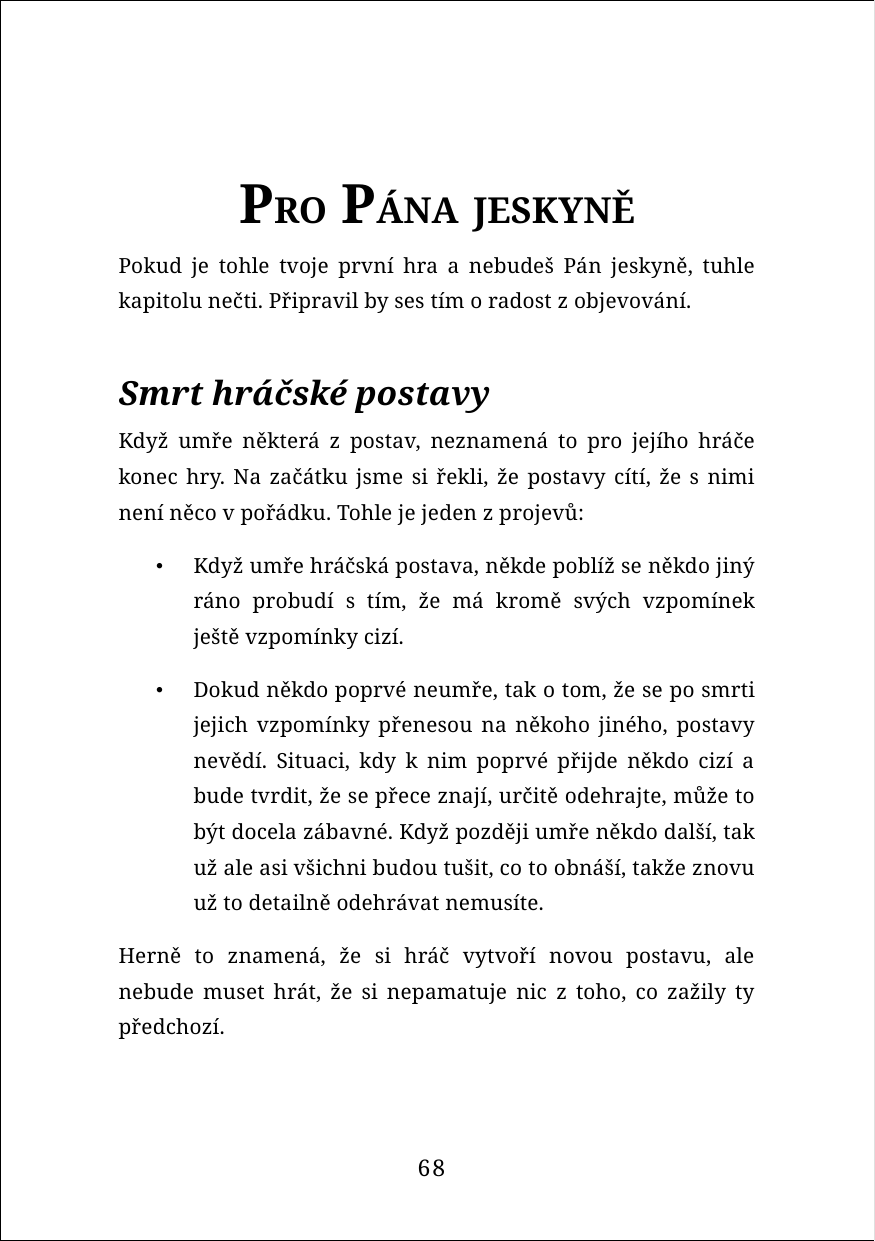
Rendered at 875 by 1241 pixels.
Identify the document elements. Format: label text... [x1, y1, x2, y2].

subtitle Pro Pána jeskyně [118, 166, 756, 239]
text Pokud je tohle tvoje první hra a nebudeš Pán jeskyně, tuhle kapitolu nečti. Připravil by ses tím o radost z objevování. [118, 251, 756, 315]
subtitle Smrt hráčské postavy [118, 369, 756, 415]
text Když umře některá z postav, neznamená to pro jejího hráče konec hry. Na začátku jsme si řekli, že postavy cítí, že s nimi není něco v pořádku. Tohle je jeden z projevů: [118, 427, 756, 526]
list Dokud někdo poprvé neumře, tak o tom, že se po smrti jejich vzpomínky přenesou na někoho jiného, postavy nevědí. Situaci, kdy k nim poprvé přijde někdo cizí a bude tvrdit, že se přece znají, určitě odehrajte, může to být docela zábavné. Když později umře někdo další, tak už ale asi všichni budou tušit, co to obnáší, takže znovu už to detailně odehrávat nemusíte. [156, 675, 756, 917]
text Herně to znamená, že si hráč vytvoří novou postavu, ale nebude muset hrát, že si nepamatuje nic z toho, co zažily ty předchozí. [118, 941, 756, 1041]
list Když umře hráčská postava, někde poblíž se někdo jiný ráno probudí s tím, že má kromě svých vzpomínek ještě vzpomínky cizí. [156, 551, 756, 650]
